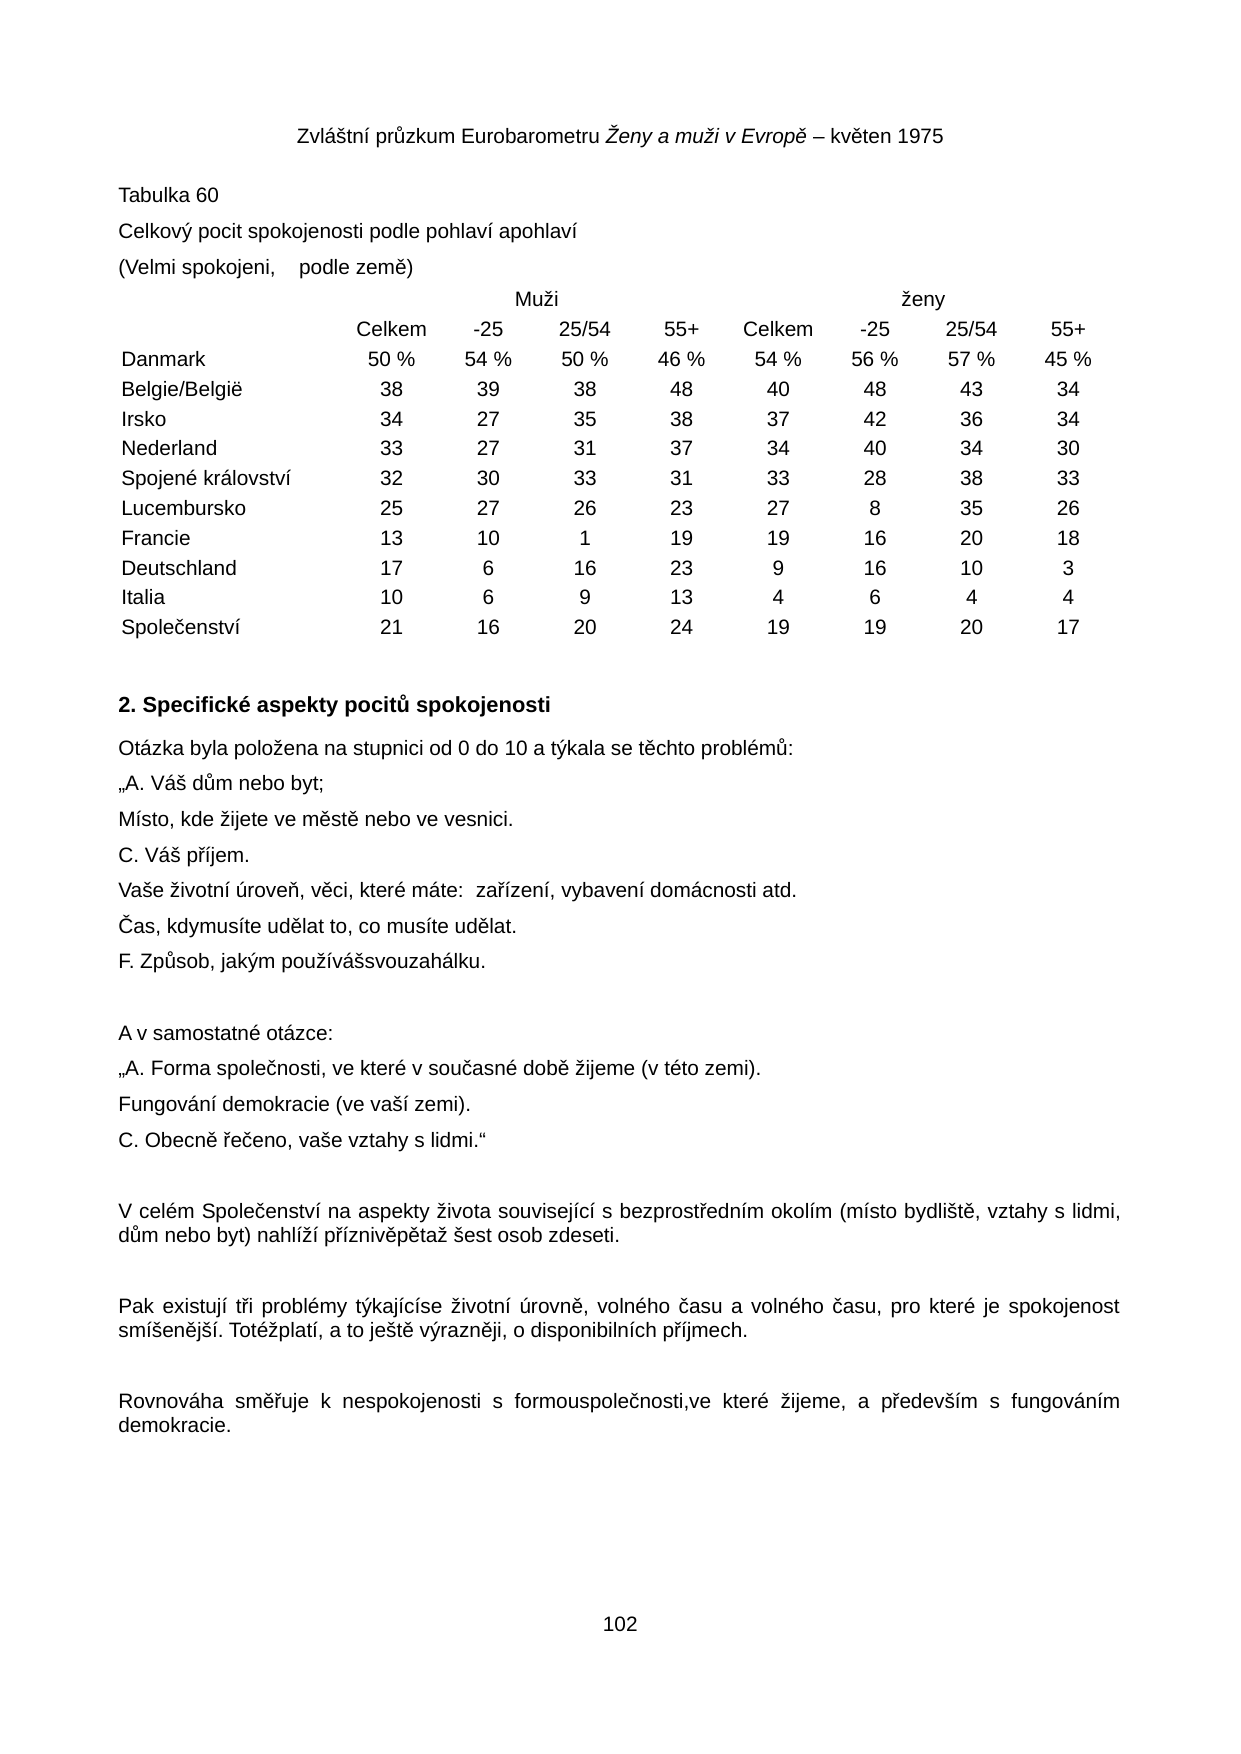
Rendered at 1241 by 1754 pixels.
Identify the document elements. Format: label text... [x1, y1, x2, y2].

table_cell 27 [440, 433, 536, 463]
table_cell 10 [923, 553, 1020, 582]
table_cell 19 [730, 523, 826, 552]
table_cell 34 [923, 433, 1020, 463]
table_cell 6 [440, 553, 536, 582]
table_cell [118, 314, 343, 344]
text C. Obecně řečeno, vaše vztahy s lidmi.“ [118, 1127, 1122, 1151]
text „A. Váš dům nebo byt; [118, 771, 1122, 795]
table_cell 35 [536, 404, 633, 433]
table_cell 40 [730, 374, 826, 403]
table_cell 20 [923, 523, 1020, 552]
table_cell 45 % [1020, 344, 1116, 374]
table_cell 32 [343, 463, 440, 493]
table_cell 39 [440, 374, 536, 403]
table_cell 42 [826, 404, 923, 433]
table_cell 17 [1020, 612, 1116, 642]
table_cell 6 [440, 582, 536, 612]
table_cell Irsko [118, 404, 343, 433]
table_cell 9 [730, 553, 826, 582]
table_cell 4 [730, 582, 826, 612]
table_cell 1 [536, 523, 633, 552]
table_cell 33 [343, 433, 440, 463]
table_cell Lucembursko [118, 493, 343, 523]
table_cell 8 [826, 493, 923, 523]
table_cell 21 [343, 612, 440, 642]
table_cell 38 [343, 374, 440, 403]
table_cell 23 [633, 493, 730, 523]
table_cell 33 [536, 463, 633, 493]
table_cell Společenství [118, 612, 343, 642]
table_cell 48 [633, 374, 730, 403]
table_cell 27 [730, 493, 826, 523]
table_cell Francie [118, 523, 343, 552]
table_cell 54 % [440, 344, 536, 374]
table_cell 34 [1020, 404, 1116, 433]
table_cell 19 [826, 612, 923, 642]
table_cell Belgie/België [118, 374, 343, 403]
table_cell 16 [826, 523, 923, 552]
table_header [118, 284, 343, 314]
table_cell 36 [923, 404, 1020, 433]
table_cell Deutschland [118, 553, 343, 582]
table_cell 38 [633, 404, 730, 433]
table_cell 46 % [633, 344, 730, 374]
table_cell Nederland [118, 433, 343, 463]
table_cell 37 [633, 433, 730, 463]
text Rovnováha směřuje k nespokojenosti s formouspolečnosti,ve které žijeme, a především s fungováním demokracie. [118, 1389, 1122, 1437]
table_cell 55+ [1020, 314, 1116, 344]
table_cell 13 [343, 523, 440, 552]
table_cell 20 [923, 612, 1020, 642]
table_cell Celkem [343, 314, 440, 344]
table_cell 4 [923, 582, 1020, 612]
table_cell 16 [440, 612, 536, 642]
table_cell 9 [536, 582, 633, 612]
table_cell 43 [923, 374, 1020, 403]
table_cell 17 [343, 553, 440, 582]
text F. Způsob, jakým používášsvouzahálku. [118, 949, 1122, 973]
text A v samostatné otázce: [118, 1021, 1122, 1044]
table_cell 34 [730, 433, 826, 463]
table_cell 30 [440, 463, 536, 493]
table_cell 16 [536, 553, 633, 582]
text Fungování demokracie (ve vaší zemi). [118, 1092, 1122, 1116]
table_cell 10 [440, 523, 536, 552]
table_cell 26 [536, 493, 633, 523]
table_cell 19 [633, 523, 730, 552]
table_cell 31 [536, 433, 633, 463]
text V celém Společenství na aspekty života související s bezprostředním okolím (místo bydliště, vztahy s lidmi, dům nebo byt) nahlíží příznivěpětaž šest osob zdeseti. [118, 1199, 1122, 1247]
table_cell Italia [118, 582, 343, 612]
table_cell -25 [826, 314, 923, 344]
table_cell 25/54 [536, 314, 633, 344]
table_cell 25 [343, 493, 440, 523]
text Místo, kde žijete ve městě nebo ve vesnici. [118, 807, 1122, 831]
table_cell 20 [536, 612, 633, 642]
table_cell 6 [826, 582, 923, 612]
table_cell 33 [1020, 463, 1116, 493]
table_cell 40 [826, 433, 923, 463]
text Tabulka 60 [118, 183, 1122, 207]
table_cell 10 [343, 582, 440, 612]
table_cell 33 [730, 463, 826, 493]
table_cell 27 [440, 493, 536, 523]
table_cell 54 % [730, 344, 826, 374]
table_cell -25 [440, 314, 536, 344]
table_cell 18 [1020, 523, 1116, 552]
text (Velmi spokojeni, podle země) [118, 254, 1122, 278]
table_cell 28 [826, 463, 923, 493]
table_cell 26 [1020, 493, 1116, 523]
table_cell Danmark [118, 344, 343, 374]
table_cell 31 [633, 463, 730, 493]
text „A. Forma společnosti, ve které v současné době žijeme (v této zemi). [118, 1056, 1122, 1080]
table_cell 48 [826, 374, 923, 403]
table_cell 27 [440, 404, 536, 433]
table_cell 3 [1020, 553, 1116, 582]
table_cell Spojené království [118, 463, 343, 493]
text Pak existují tři problémy týkajícíse životní úrovně, volného času a volného času, pro které je spokojenost smíšenější. Totéžplatí, a to ještě výrazněji, o disponibilních příjmech. [118, 1294, 1122, 1342]
table_cell 57 % [923, 344, 1020, 374]
subtitle 2. Specifické aspekty pocitů spokojenosti [118, 692, 1122, 717]
table_cell 56 % [826, 344, 923, 374]
text Otázka byla položena na stupnici od 0 do 10 a týkala se těchto problémů: [118, 736, 1122, 759]
table_cell 55+ [633, 314, 730, 344]
table_cell 38 [923, 463, 1020, 493]
table_cell 37 [730, 404, 826, 433]
table_cell 35 [923, 493, 1020, 523]
table_header ženy [730, 284, 1116, 314]
text C. Váš příjem. [118, 842, 1122, 866]
table_cell 25/54 [923, 314, 1020, 344]
table_cell 34 [343, 404, 440, 433]
table_cell 16 [826, 553, 923, 582]
table_cell 38 [536, 374, 633, 403]
table_cell Celkem [730, 314, 826, 344]
table_cell 30 [1020, 433, 1116, 463]
text Celkový pocit spokojenosti podle pohlaví apohlaví [118, 219, 1122, 243]
table_cell 24 [633, 612, 730, 642]
table_cell 19 [730, 612, 826, 642]
table_cell 50 % [536, 344, 633, 374]
text Čas, kdymusíte udělat to, co musíte udělat. [118, 914, 1122, 938]
table_cell 34 [1020, 374, 1116, 403]
table_cell 23 [633, 553, 730, 582]
table_cell 50 % [343, 344, 440, 374]
text Vaše životní úroveň, věci, které máte: zařízení, vybavení domácnosti atd. [118, 878, 1122, 902]
table_header Muži [343, 284, 730, 314]
table_cell 4 [1020, 582, 1116, 612]
table_cell 13 [633, 582, 730, 612]
